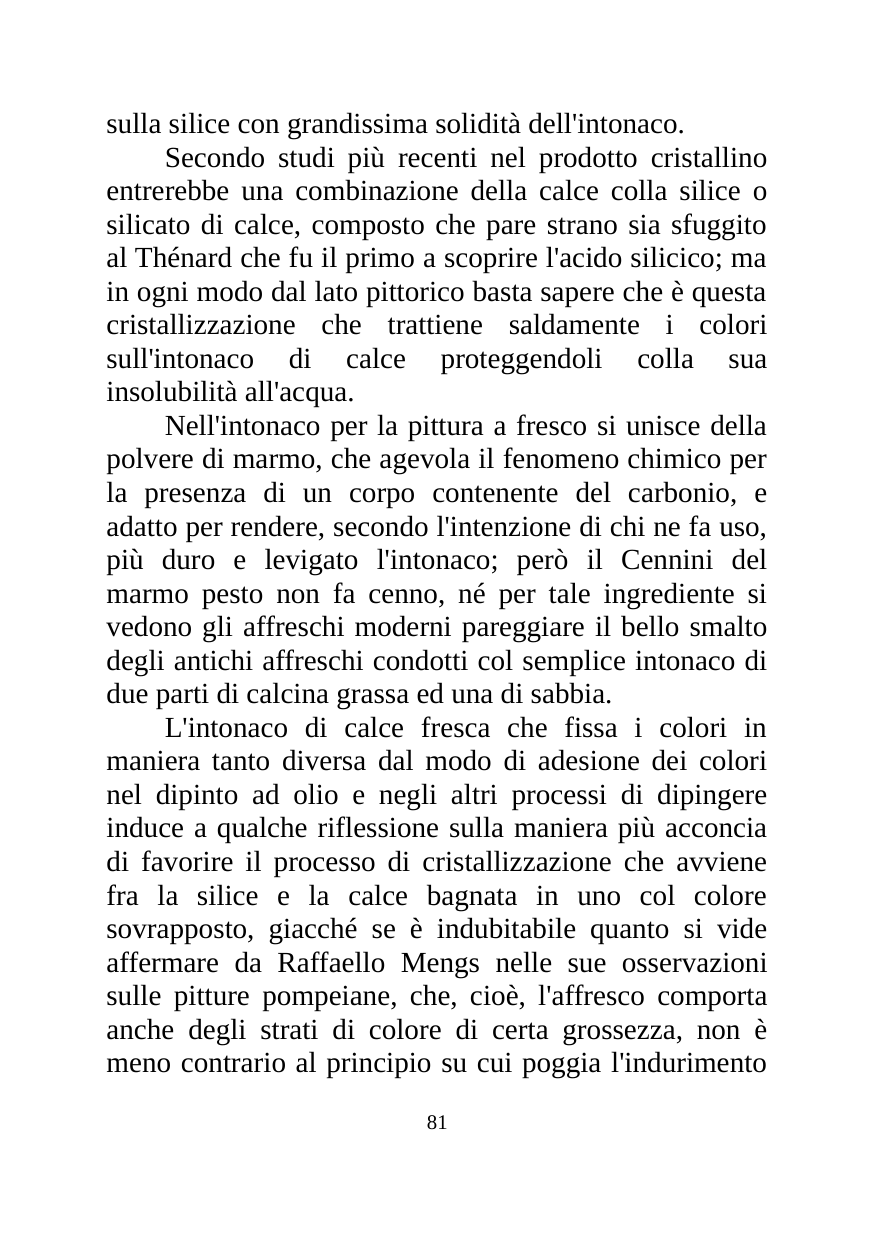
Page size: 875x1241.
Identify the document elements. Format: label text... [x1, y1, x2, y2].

text Secondo studi più recenti nel prodotto cristallino entrerebbe una combinazione della calce colla silice o silicato di calce, composto che pare strano sia sfuggito al Thénard che fu il primo a scoprire l'acido silicico; ma in ogni modo dal lato pittorico basta sapere che è questa cristallizzazione che trattiene saldamente i colori sull'intonaco di calce proteggendoli colla sua insolubilità all'acqua. [106, 140, 768, 408]
text L'intonaco di calce fresca che fissa i colori in maniera tanto diversa dal modo di adesione dei colori nel dipinto ad olio e negli altri processi di dipingere induce a qualche riflessione sulla maniera più acconcia di favorire il processo di cristallizzazione che avviene fra la silice e la calce bagnata in uno col colore sovrapposto, giacché se è indubitabile quanto si vide affermare da Raffaello Mengs nelle sue osservazioni sulle pitture pompeiane, che, cioè, l'affresco comporta anche degli strati di colore di certa grossezza, non è meno contrario al principio su cui poggia l'indurimento [106, 710, 768, 1079]
text sulla silice con grandissima solidità dell'intonaco. [106, 106, 768, 140]
text Nell'intonaco per la pittura a fresco si unisce della polvere di marmo, che agevola il fenomeno chimico per la presenza di un corpo contenente del carbonio, e adatto per rendere, secondo l'intenzione di chi ne fa uso, più duro e levigato l'intonaco; però il Cennini del marmo pesto non fa cenno, né per tale ingrediente si vedono gli affreschi moderni pareggiare il bello smalto degli antichi affreschi condotti col semplice intonaco di due parti di calcina grassa ed una di sabbia. [106, 408, 768, 710]
